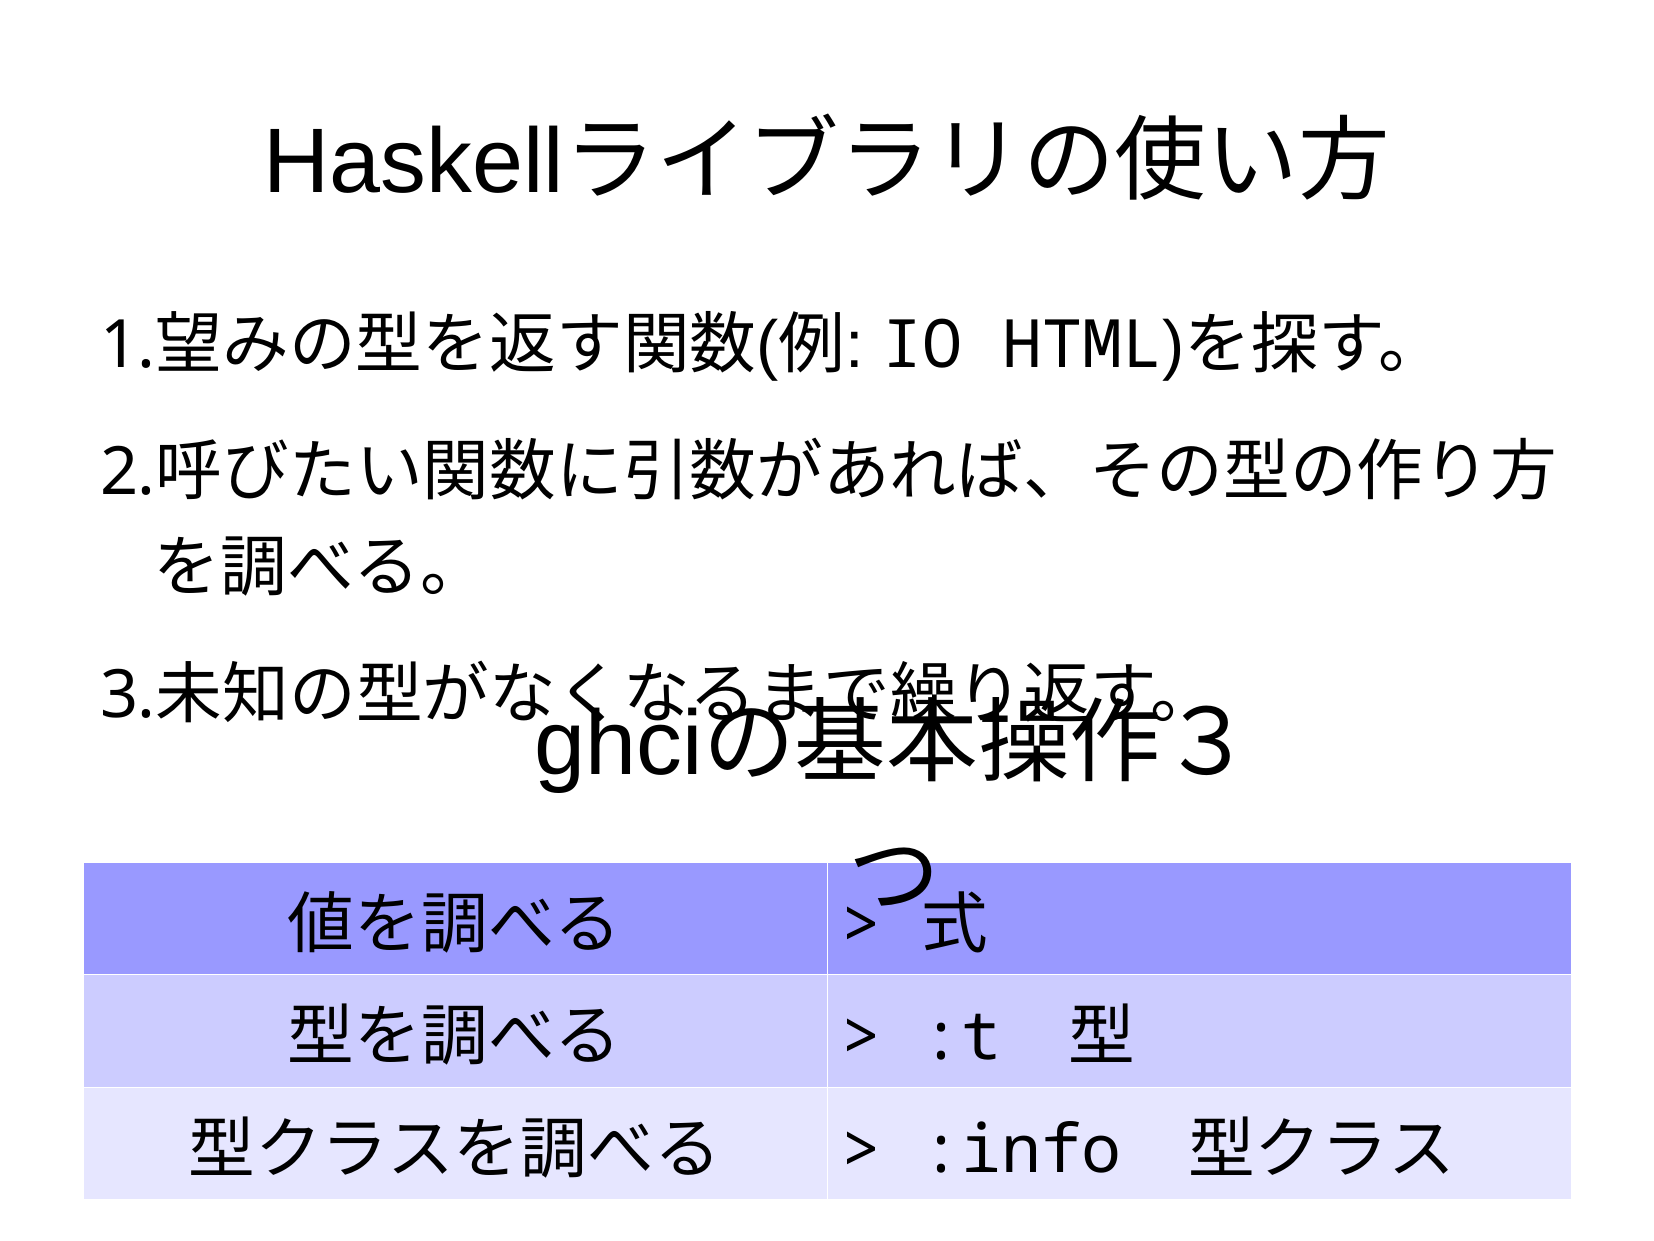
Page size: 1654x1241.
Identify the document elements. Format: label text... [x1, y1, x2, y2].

table_cell 型クラスを調べる [84, 1088, 827, 1199]
list 望みの型を返す関数(例: IO HTML)を探す。 呼びたい関数に引数があれば、その型の作り方を調べる。 未知の型がなくなるまで繰り返す。 [82, 290, 1571, 862]
table_cell > :info 型クラス [828, 1088, 1571, 1199]
title Haskellライブラリの使い方 [82, 49, 1571, 257]
table_header 値を調べる [84, 863, 827, 974]
table_header > 式 [828, 863, 1571, 974]
table_cell 型を調べる [84, 975, 827, 1087]
text_box ghciの基本操作３つ [494, 749, 1294, 852]
table_cell > :t 型 [828, 975, 1571, 1087]
